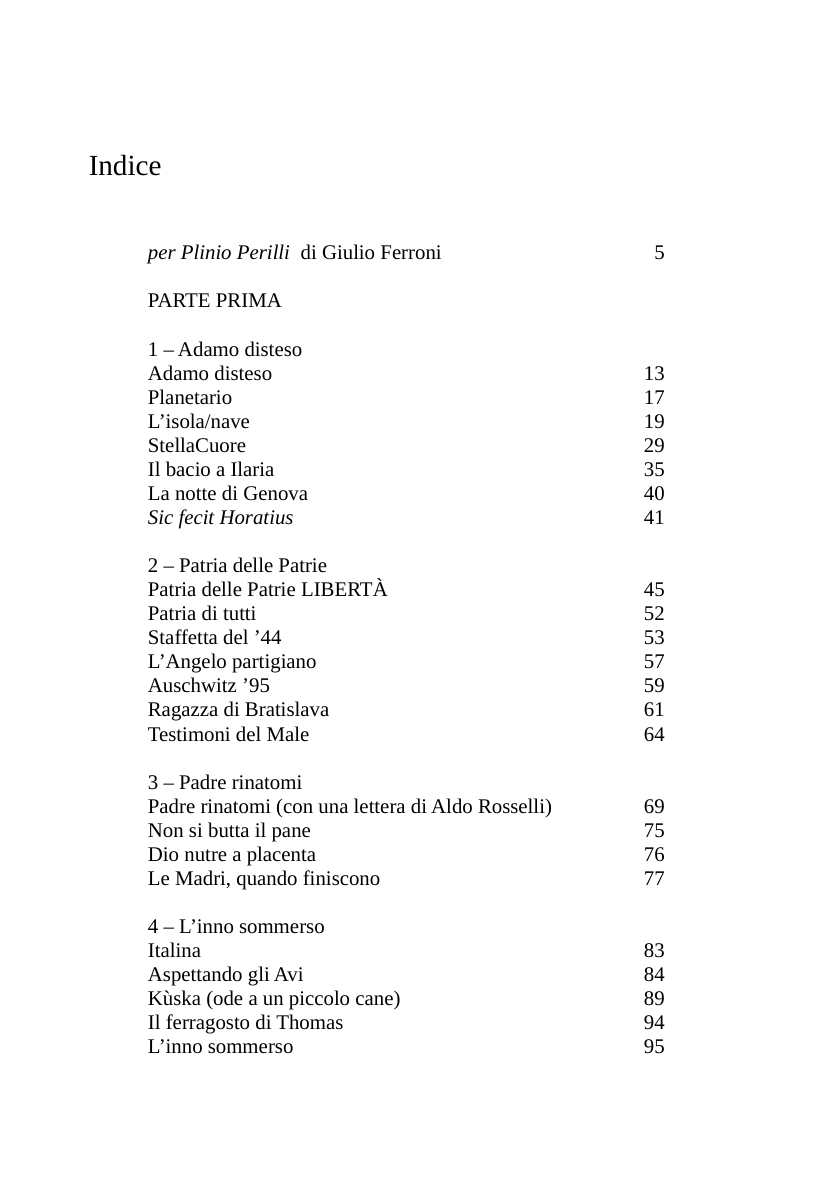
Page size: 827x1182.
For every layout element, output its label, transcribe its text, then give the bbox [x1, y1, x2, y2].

text Auschwitz ’95 59 [88, 673, 738, 697]
text StellaCuore 29 [88, 433, 738, 457]
text L’isola/nave 19 [88, 409, 738, 433]
text 2 – Patria delle Patrie [88, 553, 738, 577]
text L’Angelo partigiano 57 [88, 649, 738, 673]
text L’inno sommerso 95 [88, 1034, 738, 1058]
text Patria di tutti 52 [88, 601, 738, 625]
text Le Madri, quando finiscono 77 [88, 866, 738, 890]
text Ragazza di Bratislava 61 [88, 697, 738, 721]
text Indice [88, 148, 738, 181]
text La notte di Genova 40 [88, 481, 738, 505]
text 4 – L’inno sommerso [88, 914, 738, 938]
text Padre rinatomi (con una lettera di Aldo Rosselli) 69 [88, 794, 738, 818]
text 3 – Padre rinatomi [88, 769, 738, 794]
text Adamo disteso 13 [88, 361, 738, 384]
text Il ferragosto di Thomas 94 [88, 1010, 738, 1034]
text Planetario 17 [88, 384, 738, 409]
text 1 – Adamo disteso [88, 336, 738, 361]
text Patria delle Patrie LIBERTÀ 45 [88, 577, 738, 601]
text Aspettando gli Avi 84 [88, 962, 738, 986]
text Kùska (ode a un piccolo cane) 89 [88, 986, 738, 1010]
text Staffetta del ’44 53 [88, 625, 738, 649]
text Sic fecit Horatius 41 [88, 505, 738, 529]
text Dio nutre a placenta 76 [88, 842, 738, 866]
text Testimoni del Male 64 [88, 721, 738, 746]
text Non si butta il pane 75 [88, 818, 738, 842]
text PARTE PRIMA [88, 288, 738, 336]
text Il bacio a Ilaria 35 [88, 457, 738, 481]
text Italina 83 [88, 938, 738, 962]
text per Plinio Perilli di Giulio Ferroni 5 [88, 240, 738, 264]
